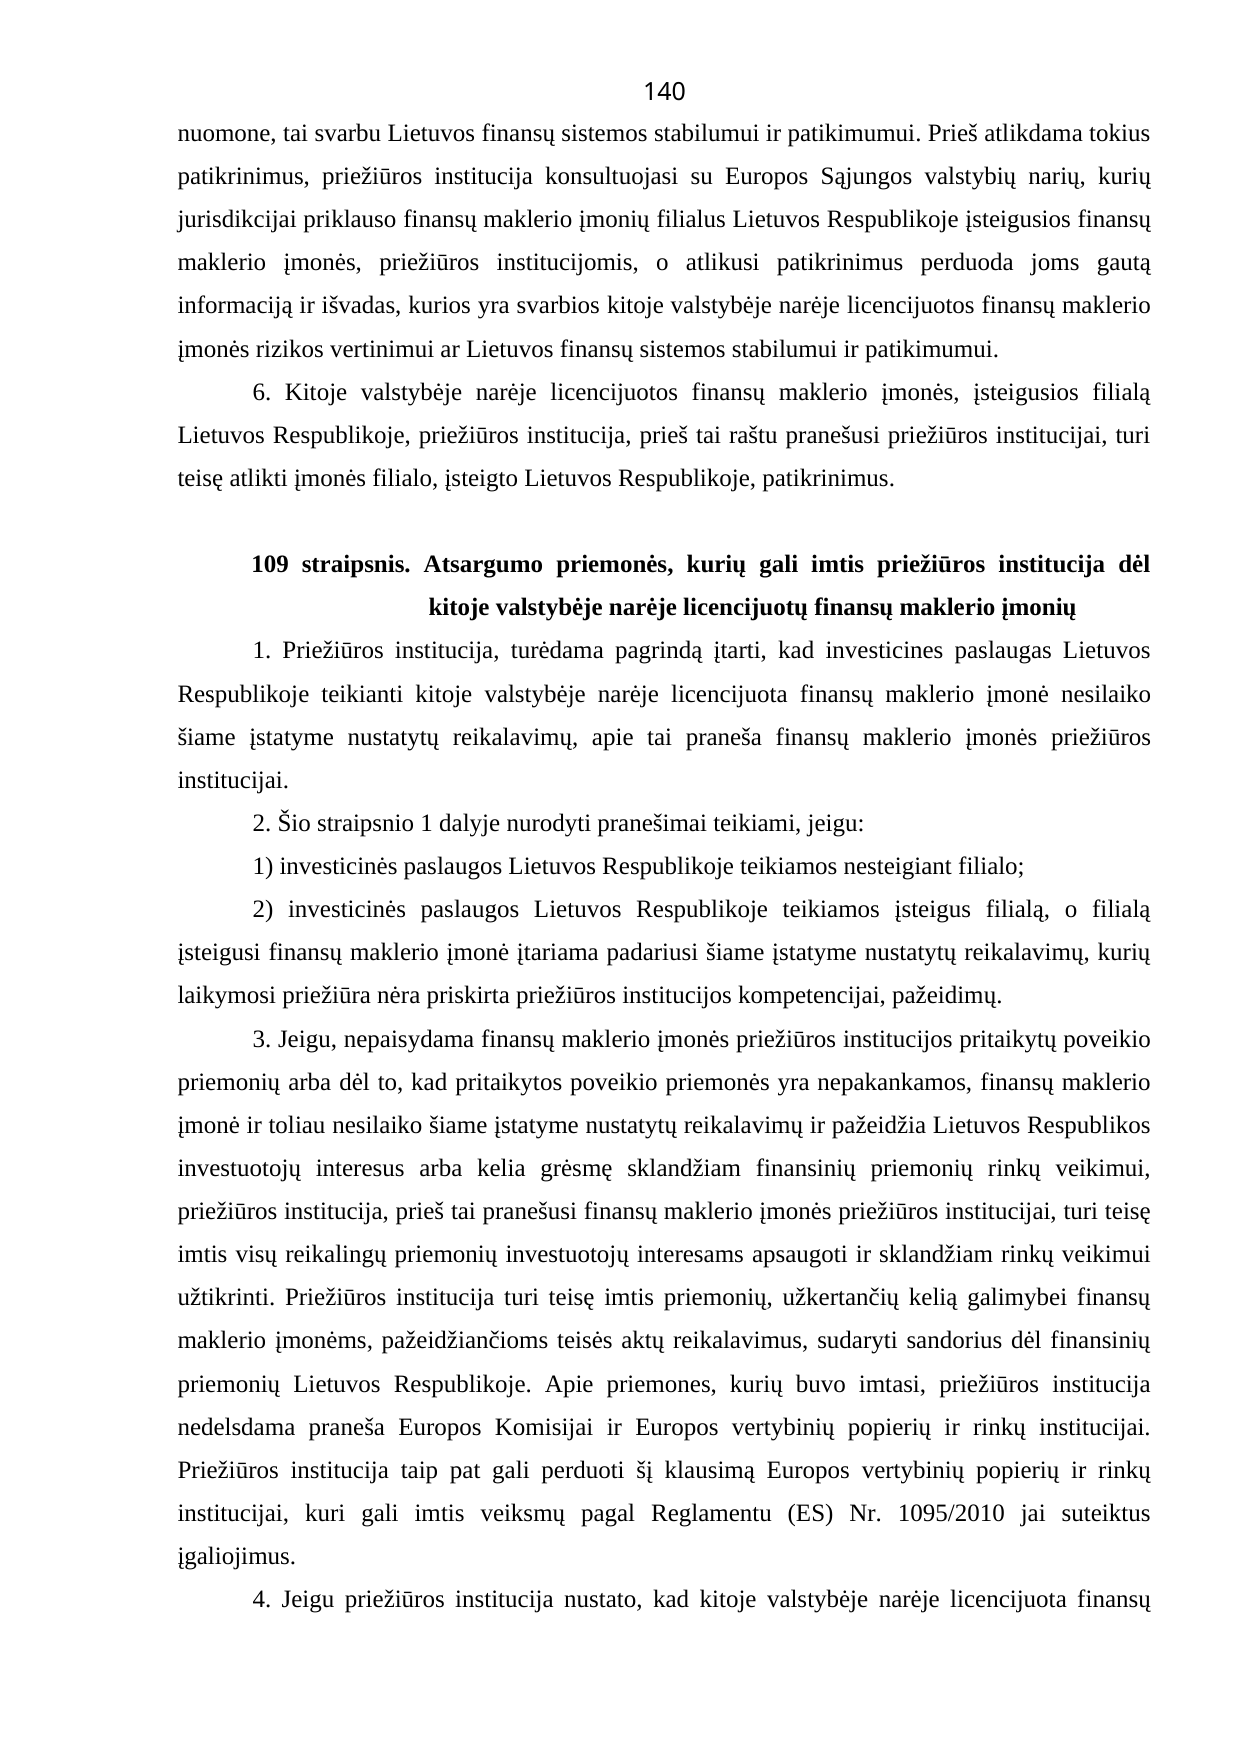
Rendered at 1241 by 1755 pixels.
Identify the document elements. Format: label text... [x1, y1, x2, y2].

text 1. Priežiūros institucija, turėdama pagrindą įtarti, kad investicines paslaugas Lietuvos Respublikoje teikianti kitoje valstybėje narėje licencijuota finansų maklerio įmonė nesilaiko šiame įstatyme nustatytų reikalavimų, apie tai praneša finansų maklerio įmonės priežiūros institucijai. [177, 636, 1152, 794]
text 2) investicinės paslaugos Lietuvos Respublikoje teikiamos įsteigus filialą, o filialą įsteigusi finansų maklerio įmonė įtariama padariusi šiame įstatyme nustatytų reikalavimų, kurių laikymosi priežiūra nėra priskirta priežiūros institucijos kompetencijai, pažeidimų. [177, 894, 1152, 1009]
text 109 straipsnis. Atsargumo priemonės, kurių gali imtis priežiūros institucija dėl kitoje valstybėje narėje licencijuotų finansų maklerio įmonių [251, 549, 1152, 621]
text 1) investicinės paslaugos Lietuvos Respublikoje teikiamos nesteigiant filialo; [177, 851, 1152, 880]
text 4. Jeigu priežiūros institucija nustato, kad kitoje valstybėje narėje licencijuota finansų [177, 1584, 1152, 1613]
text 3. Jeigu, nepaisydama finansų maklerio įmonės priežiūros institucijos pritaikytų poveikio priemonių arba dėl to, kad pritaikytos poveikio priemonės yra nepakankamos, finansų maklerio įmonė ir toliau nesilaiko šiame įstatyme nustatytų reikalavimų ir pažeidžia Lietuvos Respublikos investuotojų interesus arba kelia grėsmę sklandžiam finansinių priemonių rinkų veikimui, priežiūros institucija, prieš tai pranešusi finansų maklerio įmonės priežiūros institucijai, turi teisę imtis visų reikalingų priemonių investuotojų interesams apsaugoti ir sklandžiam rinkų veikimui užtikrinti. Priežiūros institucija turi teisę imtis priemonių, užkertančių kelią galimybei finansų maklerio įmonėms, pažeidžiančioms teisės aktų reikalavimus, sudaryti sandorius dėl finansinių priemonių Lietuvos Respublikoje. Apie priemones, kurių buvo imtasi, priežiūros institucija nedelsdama praneša Europos Komisijai ir Europos vertybinių popierių ir rinkų institucijai. Priežiūros institucija taip pat gali perduoti šį klausimą Europos vertybinių popierių ir rinkų institucijai, kuri gali imtis veiksmų pagal Reglamentu (ES) Nr. 1095/2010 jai suteiktus įgaliojimus. [177, 1024, 1152, 1570]
text 6. Kitoje valstybėje narėje licencijuotos finansų maklerio įmonės, įsteigusios filialą Lietuvos Respublikoje, priežiūros institucija, prieš tai raštu pranešusi priežiūros institucijai, turi teisę atlikti įmonės filialo, įsteigto Lietuvos Respublikoje, patikrinimus. [177, 377, 1152, 492]
text nuomone, tai svarbu Lietuvos finansų sistemos stabilumui ir patikimumui. Prieš atlikdama tokius patikrinimus, priežiūros institucija konsultuojasi su Europos Sąjungos valstybių narių, kurių jurisdikcijai priklauso finansų maklerio įmonių filialus Lietuvos Respublikoje įsteigusios finansų maklerio įmonės, priežiūros institucijomis, o atlikusi patikrinimus perduoda joms gautą informaciją ir išvadas, kurios yra svarbios kitoje valstybėje narėje licencijuotos finansų maklerio įmonės rizikos vertinimui ar Lietuvos finansų sistemos stabilumui ir patikimumui. [177, 118, 1152, 362]
text 2. Šio straipsnio 1 dalyje nurodyti pranešimai teikiami, jeigu: [177, 808, 1152, 837]
